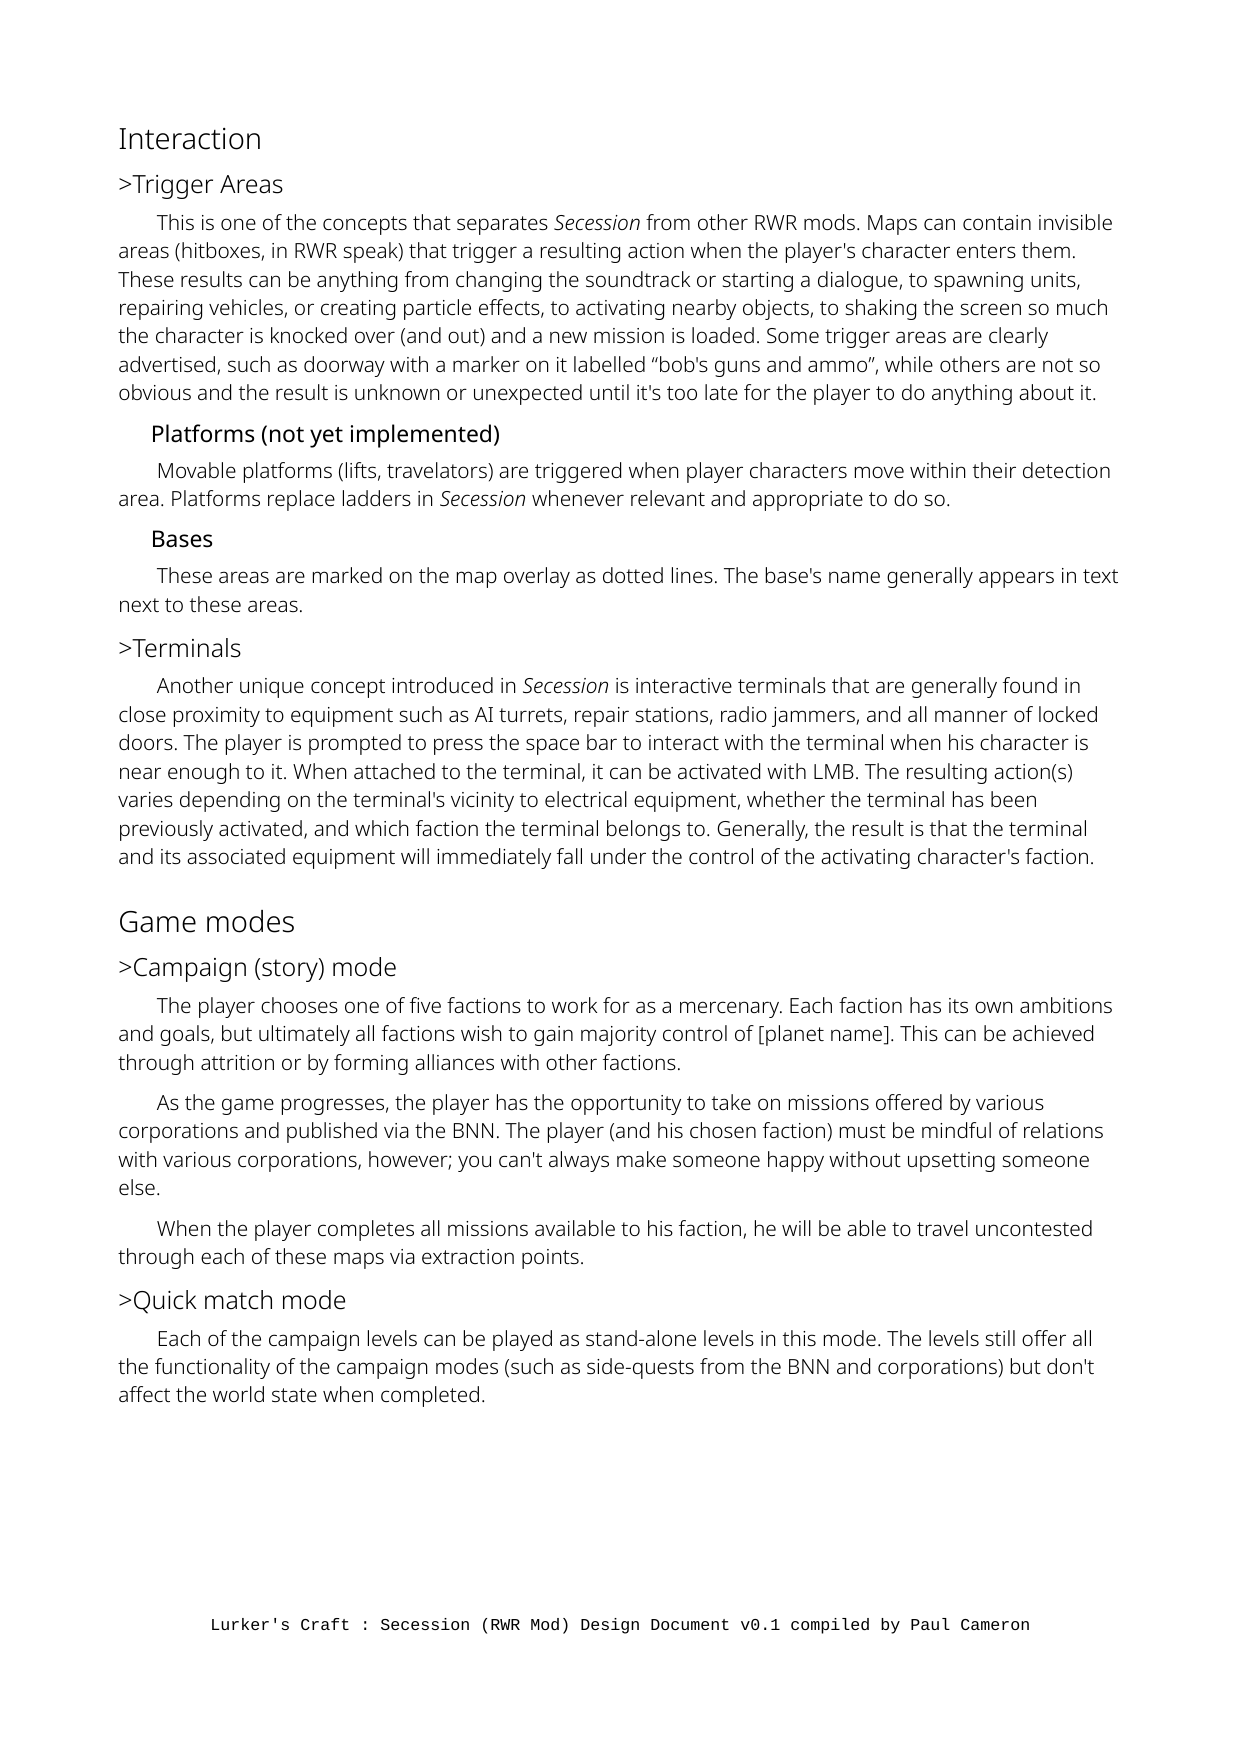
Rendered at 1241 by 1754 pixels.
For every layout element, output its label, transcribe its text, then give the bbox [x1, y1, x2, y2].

subtitle Platforms (not yet implemented) [142, 417, 1122, 449]
subtitle >Trigger Areas [118, 167, 1122, 201]
text This is one of the concepts that separates Secession from other RWR mods. Maps can contain invisible areas (hitboxes, in RWR speak) that trigger a resulting action when the player's character enters them. These results can be anything from changing the soundtrack or starting a dialogue, to spawning units, repairing vehicles, or creating particle effects, to activating nearby objects, to shaking the screen so much the character is knocked over (and out) and a new mission is loaded. Some trigger areas are clearly advertised, such as doorway with a marker on it labelled “bob's guns and ammo”, while others are not so obvious and the result is unknown or unexpected until it's too late for the player to do anything about it. [118, 208, 1122, 407]
text As the game progresses, the player has the opportunity to take on missions offered by various corporations and published via the BNN. The player (and his chosen faction) must be mindful of relations with various corporations, however; you can't always make someone happy without upsetting someone else. [118, 1088, 1122, 1202]
subtitle Game modes [118, 901, 1122, 941]
text These areas are marked on the map overlay as dotted lines. The base's name generally appears in text next to these areas. [118, 562, 1122, 618]
text Movable platforms (lifts, travelators) are triggered when player characters move within their detection area. Platforms replace ladders in Secession whenever relevant and appropriate to do so. [118, 456, 1122, 513]
subtitle >Terminals [118, 630, 1122, 664]
subtitle >Campaign (story) mode [118, 950, 1122, 984]
text Each of the campaign levels can be played as stand-alone levels in this mode. The levels still offer all the functionality of the campaign modes (such as side-quests from the BNN and corporations) but don't affect the world state when completed. [118, 1324, 1122, 1409]
text When the player completes all missions available to his faction, he will be able to travel uncontested through each of these maps via extraction points. [118, 1214, 1122, 1271]
text Another unique concept introduced in Secession is interactive terminals that are generally found in close proximity to equipment such as AI turrets, repair stations, radio jammers, and all manner of locked doors. The player is prompted to press the space bar to interact with the terminal when his character is near enough to it. When attached to the terminal, it can be activated with LMB. The resulting action(s) varies depending on the terminal's vicinity to electrical equipment, whether the terminal has been previously activated, and which faction the terminal belongs to. Generally, the result is that the terminal and its associated equipment will immediately fall under the control of the activating character's faction. [118, 672, 1122, 871]
subtitle Interaction [118, 118, 1122, 158]
subtitle Bases [142, 523, 1122, 554]
subtitle >Quick match mode [118, 1283, 1122, 1317]
text The player chooses one of five factions to work for as a mercenary. Each faction has its own ambitions and goals, but ultimately all factions wish to gain majority control of [planet name]. This can be achieved through attrition or by forming alliances with other factions. [118, 991, 1122, 1076]
